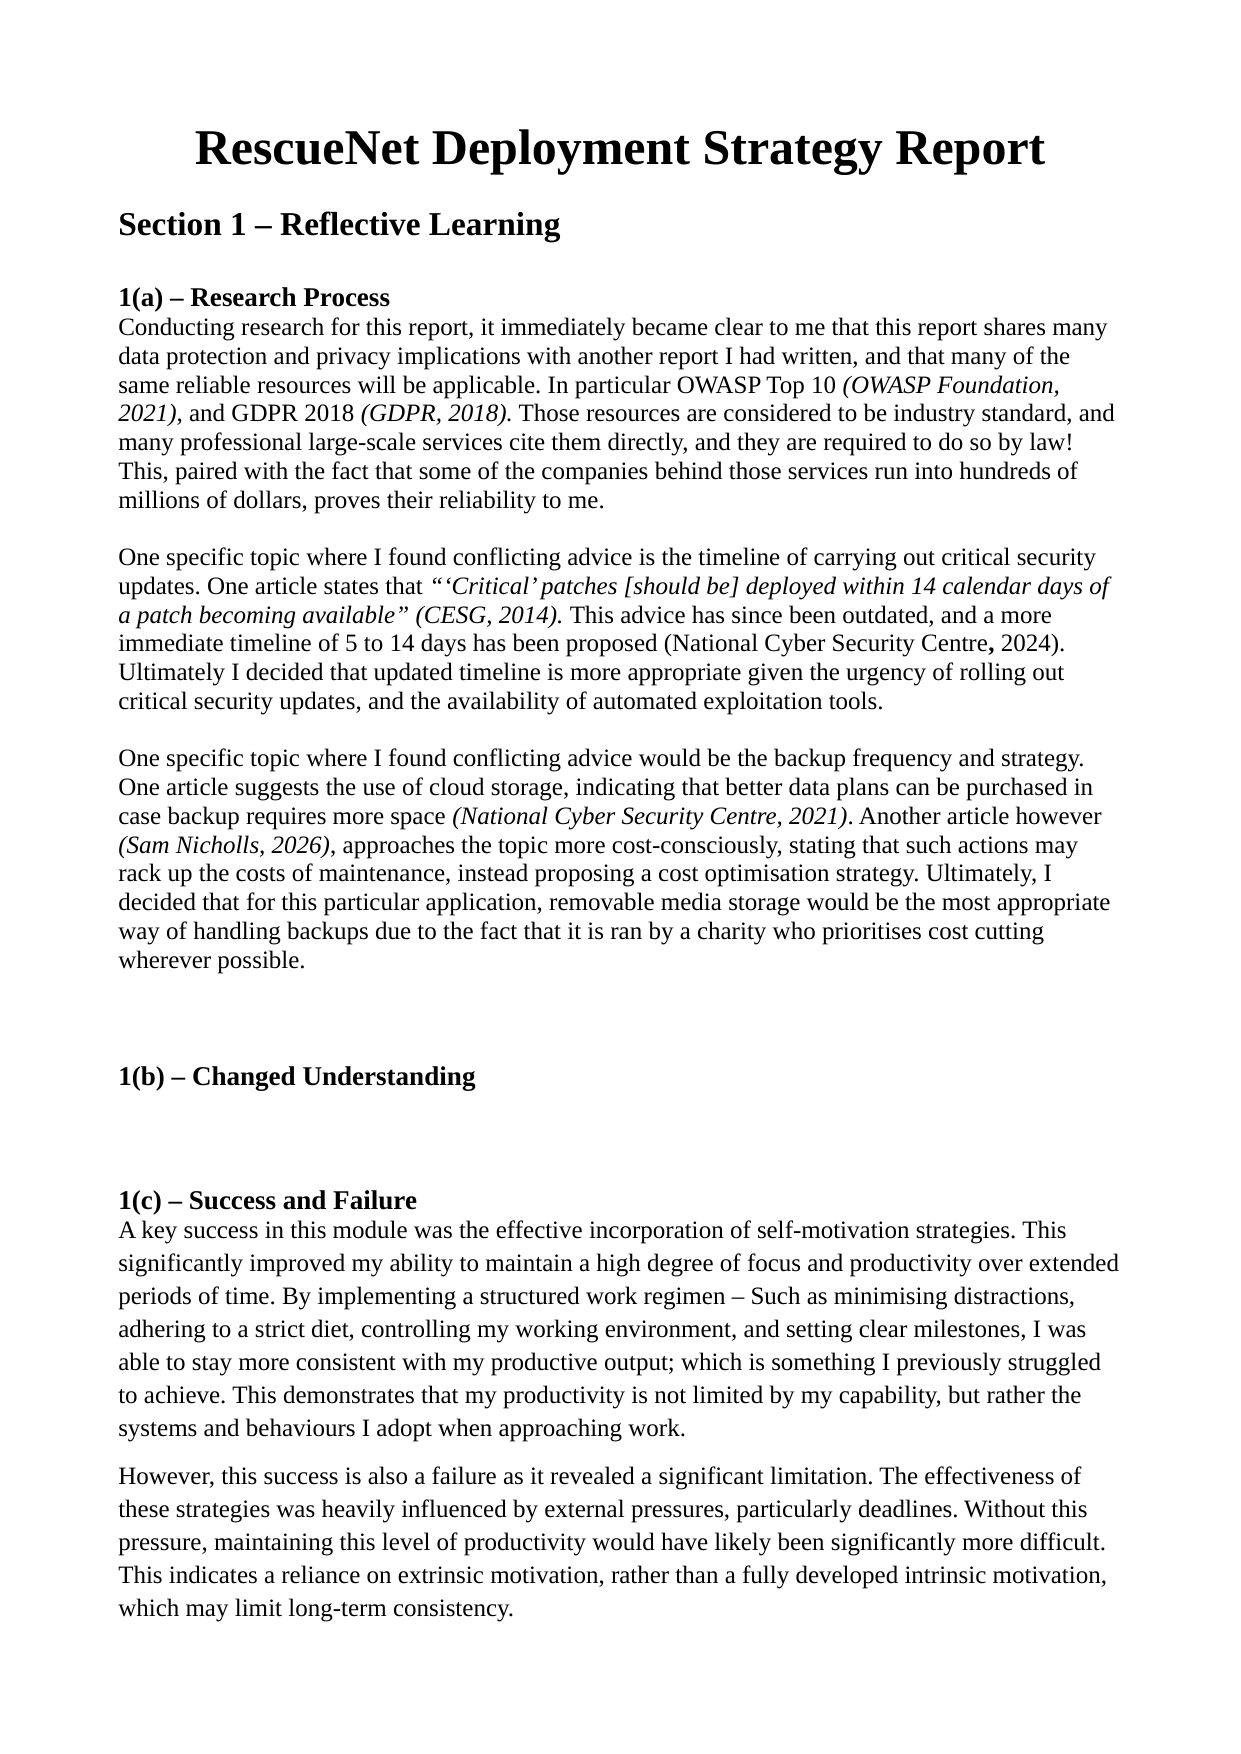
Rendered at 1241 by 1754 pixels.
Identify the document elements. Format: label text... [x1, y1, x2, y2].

text One specific topic where I found conflicting advice is the timeline of carrying out critical security updates. One article states that “‘Critical’ patches [should be] deployed within 14 calendar days of a patch becoming available” (CESG, 2014). This advice has since been outdated, and a more immediate timeline of 5 to 14 days has been proposed (National Cyber Security Centre, 2024). Ultimately I decided that updated timeline is more appropriate given the urgency of rolling out critical security updates, and the availability of automated exploitation tools. [118, 542, 1122, 715]
text 1(b) – Changed Understanding [118, 1060, 1122, 1091]
text Section 1 – Reflective Learning [118, 204, 1122, 243]
text A key success in this module was the effective incorporation of self-motivation strategies. This significantly improved my ability to maintain a high degree of focus and productivity over extended periods of time. By implementing a structured work regimen – Such as minimising distractions, adhering to a strict diet, controlling my working environment, and setting clear milestones, I was able to stay more consistent with my productive output; which is something I previously struggled to achieve. This demonstrates that my productivity is not limited by my capability, but rather the systems and behaviours I adopt when approaching work. [118, 1215, 1122, 1442]
text 1(a) – Research Process [118, 281, 1122, 312]
text However, this success is also a failure as it revealed a significant limitation. The effectiveness of these strategies was heavily influenced by external pressures, particularly deadlines. Without this pressure, maintaining this level of productivity would have likely been significantly more difficult. This indicates a reliance on extrinsic motivation, rather than a fully developed intrinsic motivation, which may limit long-term consistency. [118, 1461, 1122, 1622]
text RescueNet Deployment Strategy Report [118, 118, 1122, 176]
text 1(c) – Success and Failure [118, 1184, 1122, 1215]
text This, paired with the fact that some of the companies behind those services run into hundreds of millions of dollars, proves their reliability to me. [118, 456, 1122, 513]
text Conducting research for this report, it immediately became clear to me that this report shares many data protection and privacy implications with another report I had written, and that many of the same reliable resources will be applicable. In particular OWASP Top 10 (OWASP Foundation, 2021), and GDPR 2018 (GDPR, 2018). Those resources are considered to be industry standard, and many professional large-scale services cite them directly, and they are required to do so by law! [118, 312, 1122, 456]
text One specific topic where I found conflicting advice would be the backup frequency and strategy. One article suggests the use of cloud storage, indicating that better data plans can be purchased in case backup requires more space (National Cyber Security Centre, 2021). Another article however (Sam Nicholls, 2026), approaches the topic more cost-consciously, stating that such actions may rack up the costs of maintenance, instead proposing a cost optimisation strategy. Ultimately, I decided that for this particular application, removable media storage would be the most appropriate way of handling backups due to the fact that it is ran by a charity who prioritises cost cutting wherever possible. [118, 743, 1122, 973]
